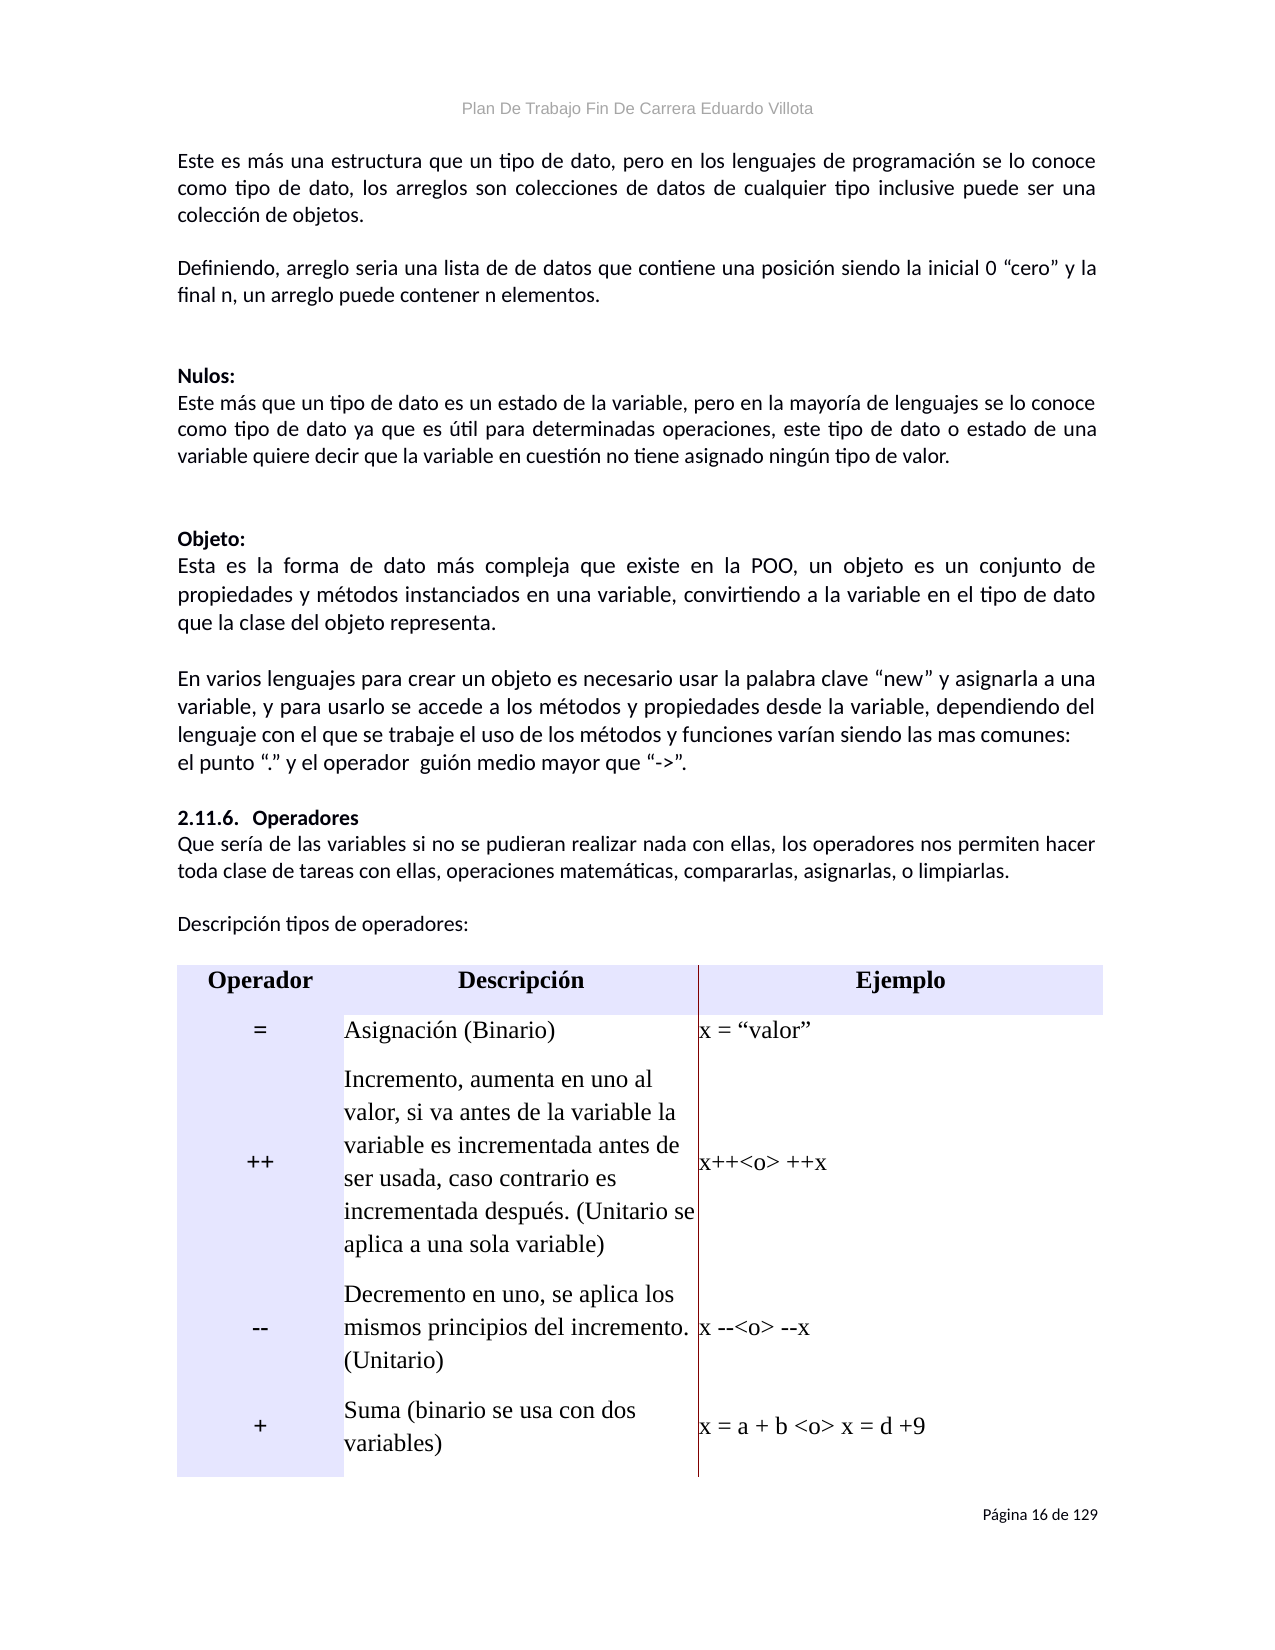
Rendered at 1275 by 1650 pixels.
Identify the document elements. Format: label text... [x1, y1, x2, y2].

table_cell -- [177, 1279, 344, 1395]
text Este más que un tipo de dato es un estado de la variable, pero en la mayoría de lenguajes se lo conoce como tipo de dato ya que es útil para determinadas operaciones, este tipo de dato o estado de una variable quiere decir que la variable en cuestión no tiene asignado ningún tipo de valor. [177, 389, 1098, 469]
table_header Descripción [344, 965, 698, 1015]
text 2.11.6. Operadores [177, 804, 1098, 831]
table_cell x++<o> ++x [699, 1064, 1103, 1279]
text Nulos: [177, 362, 1098, 389]
table_cell Incremento, aumenta en uno al valor, si va antes de la variable la variable es incrementada antes de ser usada, caso contrario es incrementada después. (Unitario se aplica a una sola variable) [344, 1064, 698, 1279]
table_header Operador [177, 965, 344, 1015]
table_cell Decremento en uno, se aplica los mismos principios del incremento. (Unitario) [344, 1279, 698, 1395]
table_cell Suma (binario se usa con dos variables) [344, 1395, 698, 1477]
table_cell x = “valor” [699, 1015, 1103, 1064]
table_cell ++ [177, 1064, 344, 1279]
table_cell Asignación (Binario) [344, 1015, 698, 1064]
table_header Ejemplo [699, 965, 1103, 1015]
text Este es más una estructura que un tipo de dato, pero en los lenguajes de programación se lo conoce como tipo de dato, los arreglos son colecciones de datos de cualquier tipo inclusive puede ser una colección de objetos. [177, 148, 1098, 228]
table_cell x --<o> --x [699, 1279, 1103, 1395]
text Esta es la forma de dato más compleja que existe en la POO, un objeto es un conjunto de propiedades y métodos instanciados en una variable, convirtiendo a la variable en el tipo de dato que la clase del objeto representa. [177, 552, 1098, 636]
text Descripción tipos de operadores: [177, 911, 1098, 937]
text Definiendo, arreglo seria una lista de de datos que contiene una posición siendo la inicial 0 “cero” y la final n, un arreglo puede contener n elementos. [177, 254, 1098, 308]
text el punto “.” y el operador guión medio mayor que “->”. [177, 748, 1098, 776]
table_cell + [177, 1395, 344, 1477]
text En varios lenguajes para crear un objeto es necesario usar la palabra clave “new” y asignarla a una variable, y para usarlo se accede a los métodos y propiedades desde la variable, dependiendo del lenguaje con el que se trabaje el uso de los métodos y funciones varían siendo las mas comunes: [177, 664, 1098, 748]
text Que sería de las variables si no se pudieran realizar nada con ellas, los operadores nos permiten hacer toda clase de tareas con ellas, operaciones matemáticas, compararlas, asignarlas, o limpiarlas. [177, 831, 1098, 884]
table_cell = [177, 1015, 344, 1064]
text Objeto: [177, 525, 1098, 552]
table_cell x = a + b <o> x = d +9 [699, 1395, 1103, 1477]
